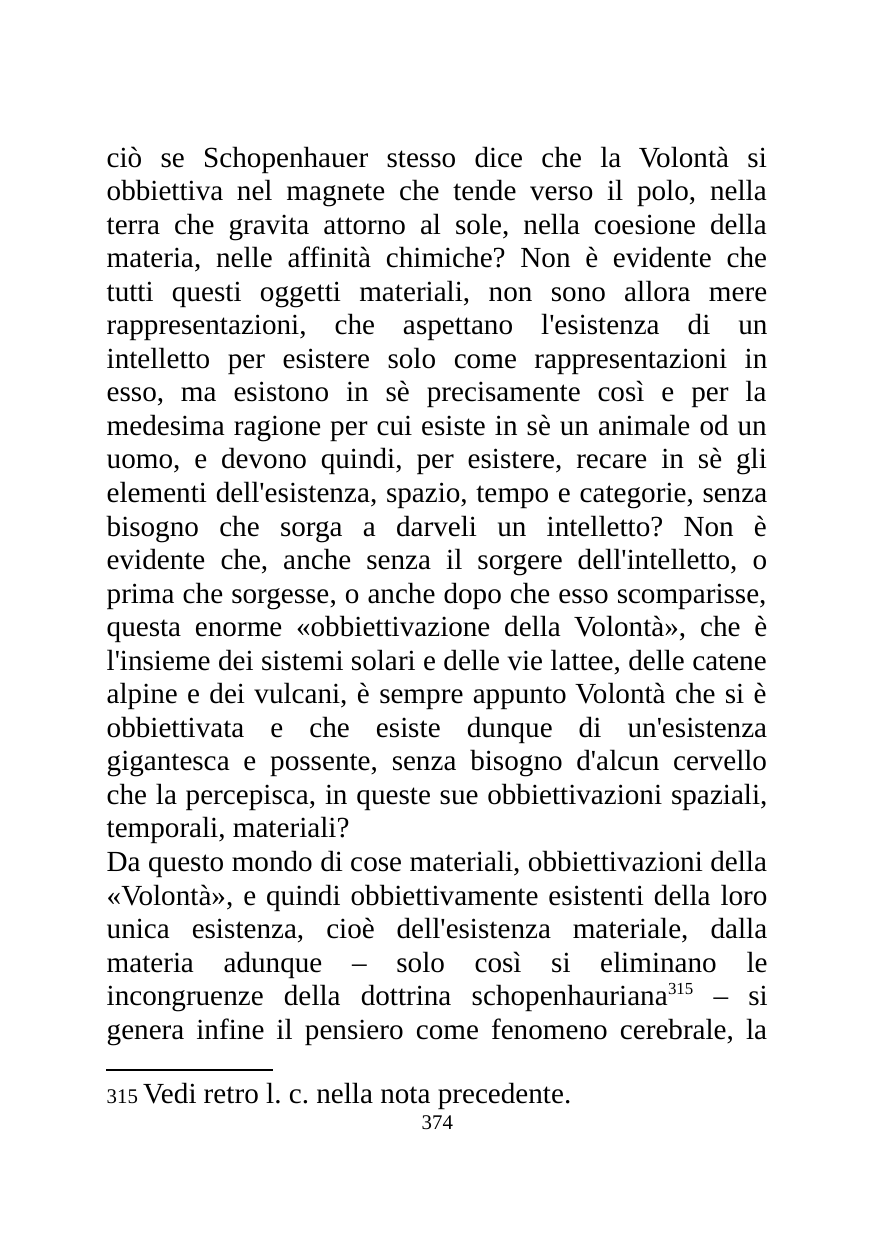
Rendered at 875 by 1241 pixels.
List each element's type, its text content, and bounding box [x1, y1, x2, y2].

text Da questo mondo di cose materiali, obbiettivazioni della «Volontà», e quindi obbiettivamente esistenti della loro unica esistenza, cioè dell'esistenza materiale, dalla materia adunque – solo così si eliminano le incongruenze della dottrina schopenhauriana – si genera infine il pensiero come fenomeno cerebrale, la [106, 844, 768, 1045]
text ciò se Schopenhauer stesso dice che la Volontà si obbiettiva nel magnete che tende verso il polo, nella terra che gravita attorno al sole, nella coesione della materia, nelle affinità chimiche? Non è evidente che tutti questi oggetti materiali, non sono allora mere rappresentazioni, che aspettano l'esistenza di un intelletto per esistere solo come rappresentazioni in esso, ma esistono in sè precisamente così e per la medesima ragione per cui esiste in sè un animale od un uomo, e devono quindi, per esistere, recare in sè gli elementi dell'esistenza, spazio, tempo e categorie, senza bisogno che sorga a darveli un intelletto? Non è evidente che, anche senza il sorgere dell'intelletto, o prima che sorgesse, o anche dopo che esso scomparisse, questa enorme «obbiettivazione della Volontà», che è l'insieme dei sistemi solari e delle vie lattee, delle catene alpine e dei vulcani, è sempre appunto Volontà che si è obbiettivata e che esiste dunque di un'esistenza gigantesca e possente, senza bisogno d'alcun cervello che la percepisca, in queste sue obbiettivazioni spaziali, temporali, materiali? [106, 140, 768, 844]
text Vedi retro l. c. nella nota precedente. [106, 1076, 768, 1110]
